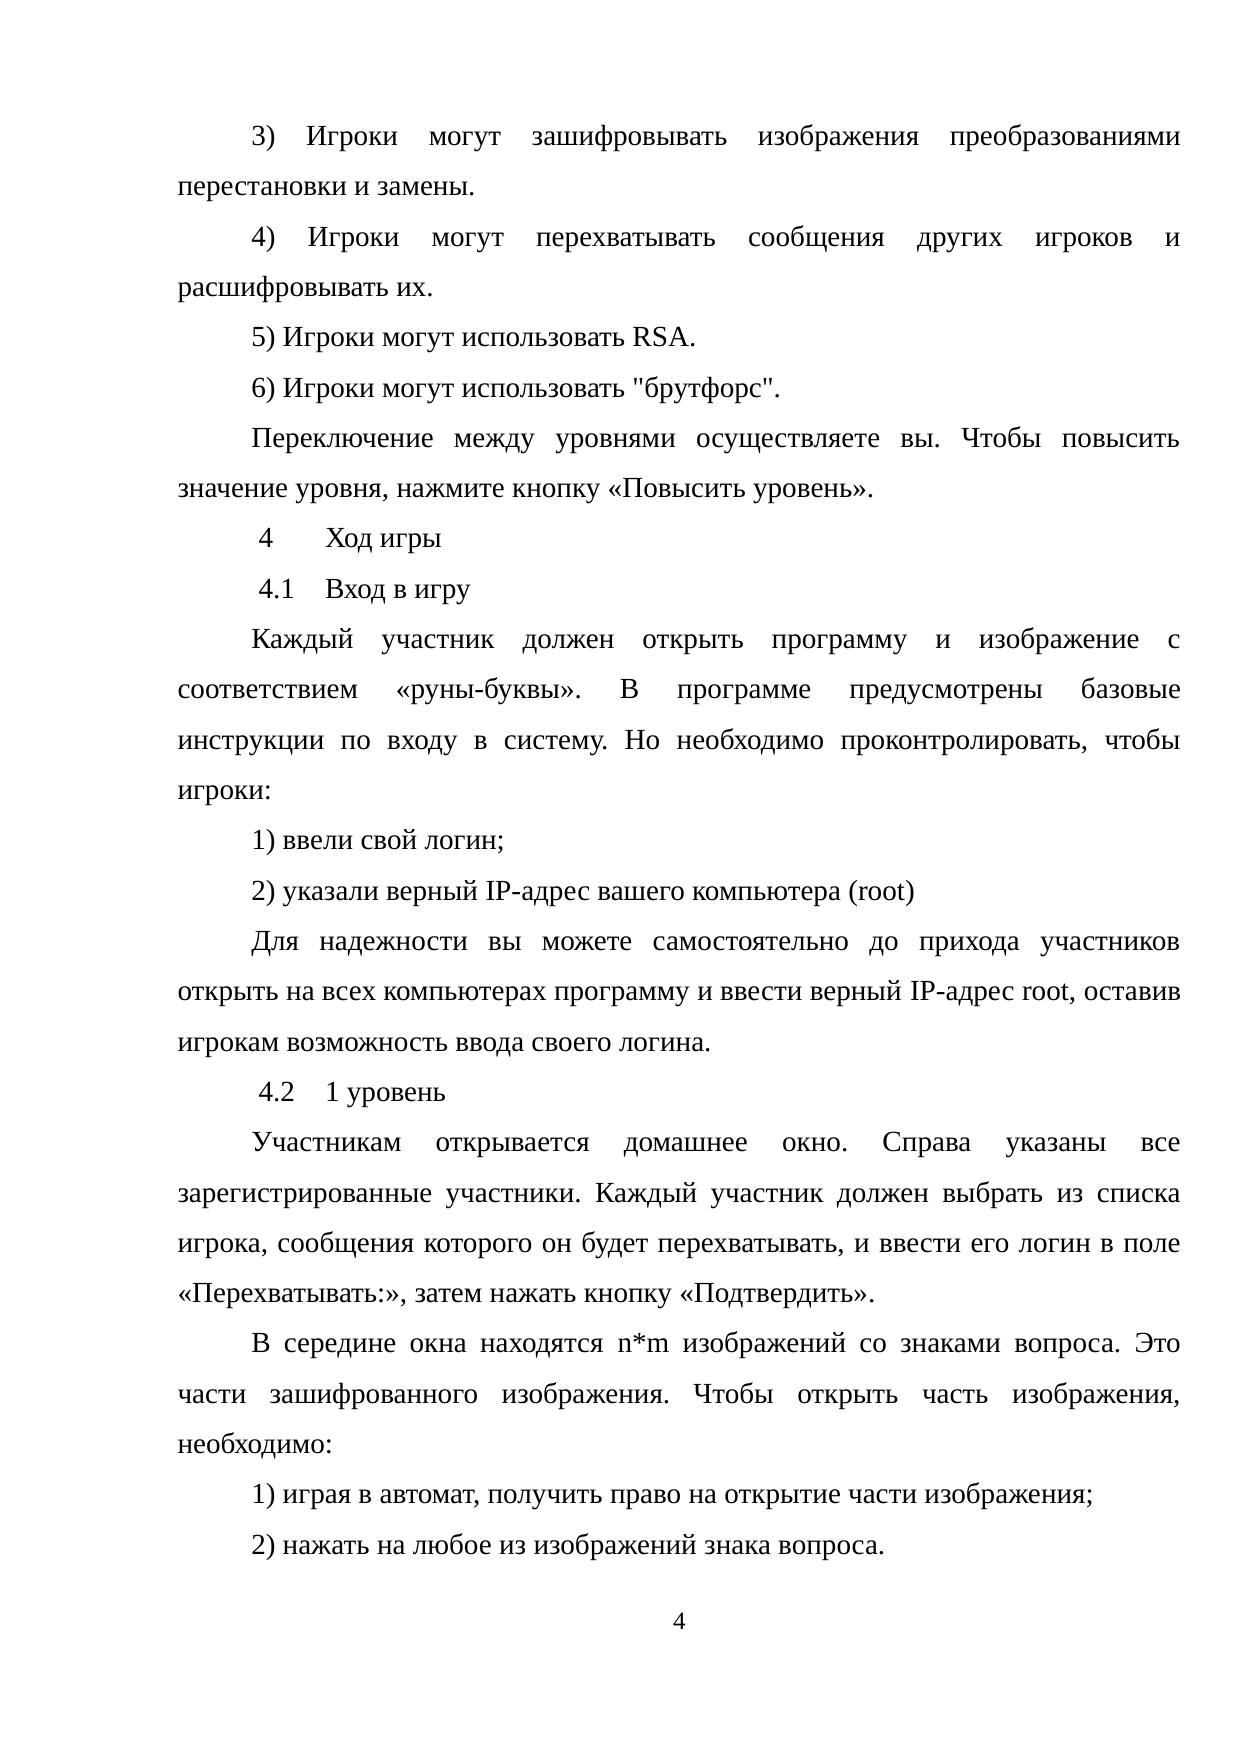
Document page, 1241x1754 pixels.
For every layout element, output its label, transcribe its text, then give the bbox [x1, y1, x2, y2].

text 1) играя в автомат, получить право на открытие части изображения; [177, 1477, 1181, 1510]
text Для надежности вы можете самостоятельно до прихода участников открыть на всех компьютерах программу и ввести верный IP-адрес root, оставив игрокам возможность ввода своего логина. [177, 923, 1181, 1057]
text 6) Игроки могут использовать "брутфорс". [177, 370, 1181, 403]
text 2) указали верный IP-адрес вашего компьютера (root) [177, 873, 1181, 906]
text Переключение между уровнями осуществляете вы. Чтобы повысить значение уровня, нажмите кнопку «Повысить уровень». [177, 420, 1181, 504]
text 4) Игроки могут перехватывать сообщения других игроков и расшифровывать их. [177, 219, 1181, 303]
text 5) Игроки могут использовать RSA. [177, 319, 1181, 353]
text 2) нажать на любое из изображений знака вопроса. [177, 1527, 1181, 1560]
list Вход в игру [177, 571, 1181, 604]
text 3) Игроки могут зашифровывать изображения преобразованиями перестановки и замены. [177, 118, 1181, 202]
text Каждый участник должен открыть программу и изображение с соответствием «руны-буквы». В программе предусмотрены базовые инструкции по входу в систему. Но необходимо проконтролировать, чтобы игроки: [177, 621, 1181, 806]
list Ход игры [177, 521, 1181, 554]
list 1 уровень [177, 1074, 1181, 1108]
text В середине окна находятся n*m изображений со знаками вопроса. Это части зашифрованного изображения. Чтобы открыть часть изображения, необходимо: [177, 1326, 1181, 1460]
text 1) ввели свой логин; [177, 822, 1181, 856]
text Участникам открывается домашнее окно. Справа указаны все зарегистрированные участники. Каждый участник должен выбрать из списка игрока, сообщения которого он будет перехватывать, и ввести его логин в поле «Перехватывать:», затем нажать кнопку «Подтвердить». [177, 1124, 1181, 1309]
